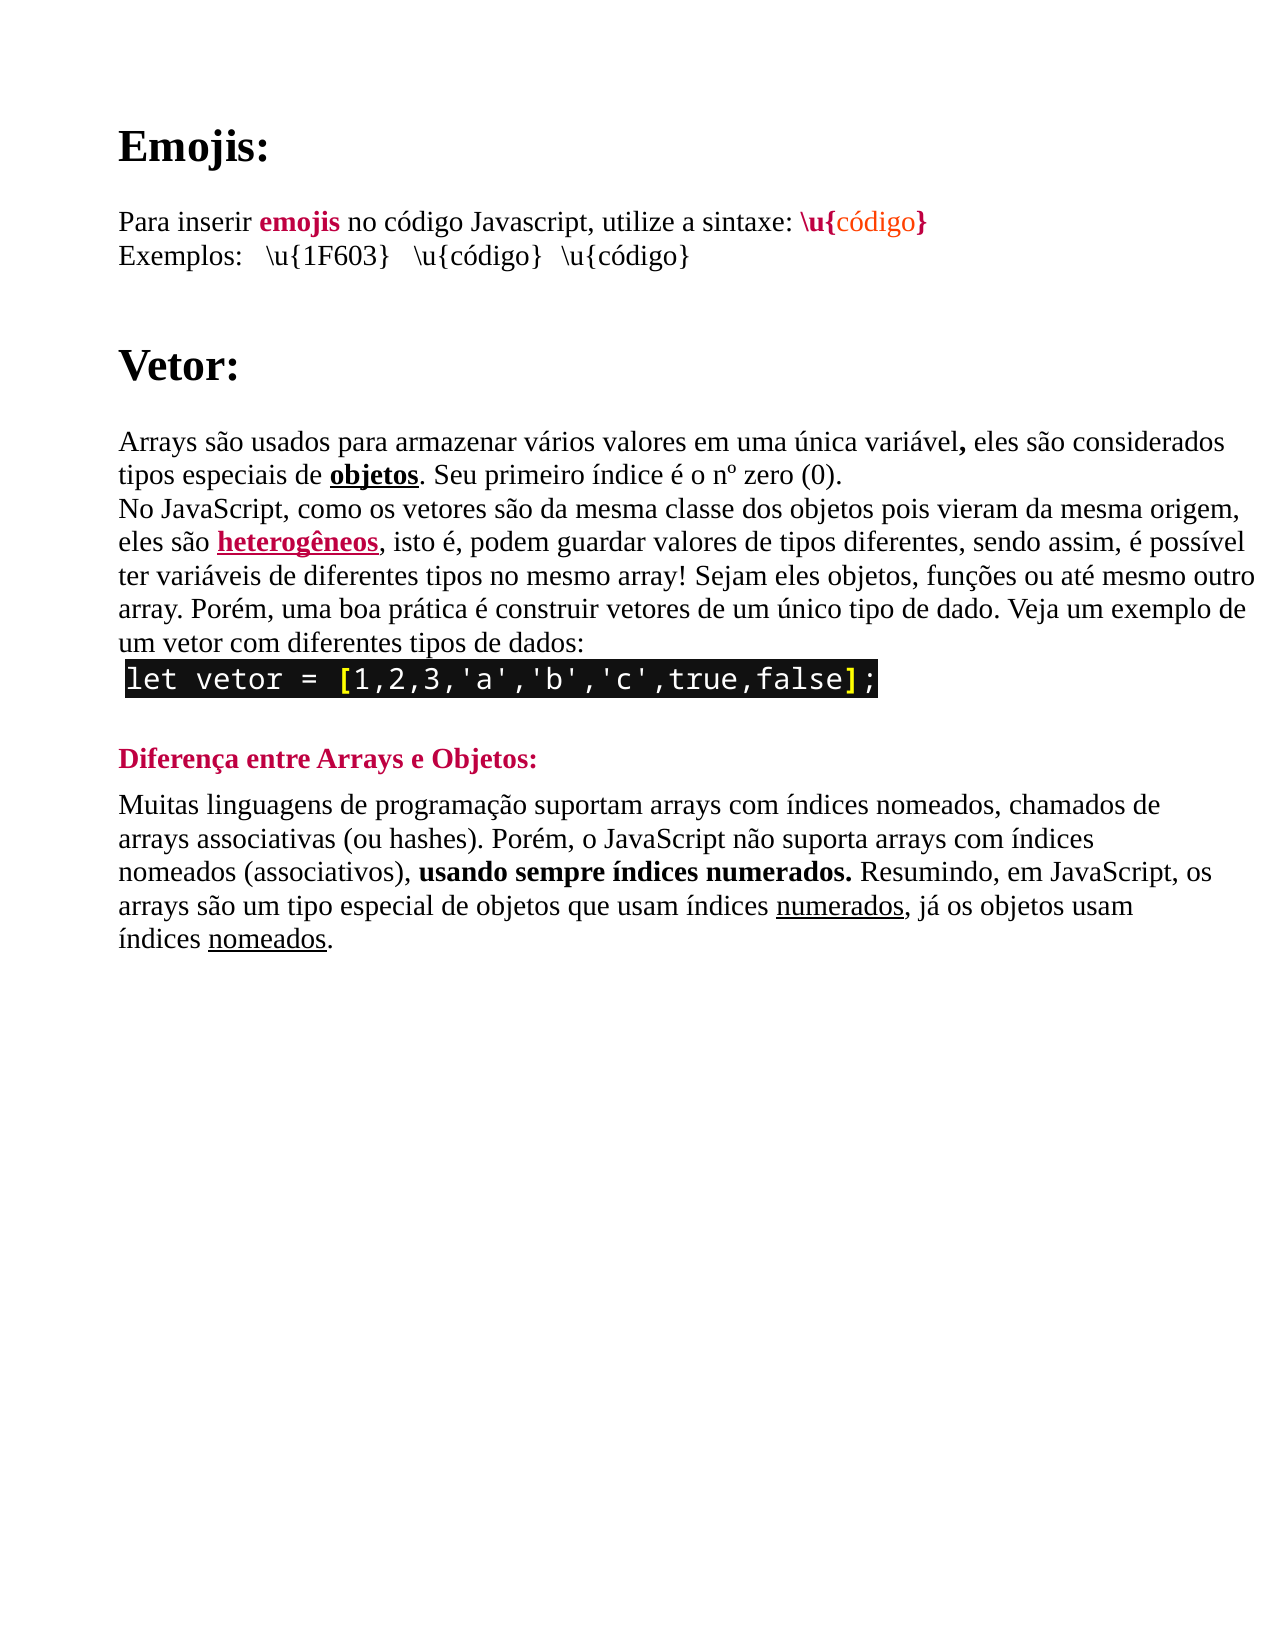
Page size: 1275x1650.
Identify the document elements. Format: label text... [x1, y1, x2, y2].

text Muitas linguagens de programação suportam arrays com índices nomeados, chamados de arrays associativas (ou hashes). Porém, o JavaScript não suporta arrays com índices nomeados (associativos), usando sempre índices numerados. Resumindo, em JavaScript, os arrays são um tipo especial de objetos que usam índices numerados, já os objetos usam índices nomeados. [118, 787, 1217, 955]
text Para inserir emojis no código Javascript, utilize a sintaxe: \u{código} [118, 204, 1217, 238]
text Arrays são usados para armazenar vários valores em uma única variável, eles são considerados tipos especiais de objetos. Seu primeiro índice é o nº zero (0). [118, 424, 1275, 491]
subtitle Diferença entre Arrays e Objetos: [118, 741, 1217, 775]
text Emojis: [118, 118, 1217, 171]
text Exemplos: \u{1F603} \u{código} \u{código} [118, 238, 1217, 271]
text No JavaScript, como os vetores são da mesma classe dos objetos pois vieram da mesma origem, eles são heterogêneos, isto é, podem guardar valores de tipos diferentes, sendo assim, é possível ter variáveis de diferentes tipos no mesmo array! Sejam eles objetos, funções ou até mesmo outro array. Porém, uma boa prática é construir vetores de um único tipo de dado. Veja um exemplo de um vetor com diferentes tipos de dados: [118, 491, 1275, 658]
text Vetor: [118, 337, 1217, 390]
text let vetor = [1,2,3,'a','b','c',true,false]; [118, 658, 1275, 698]
